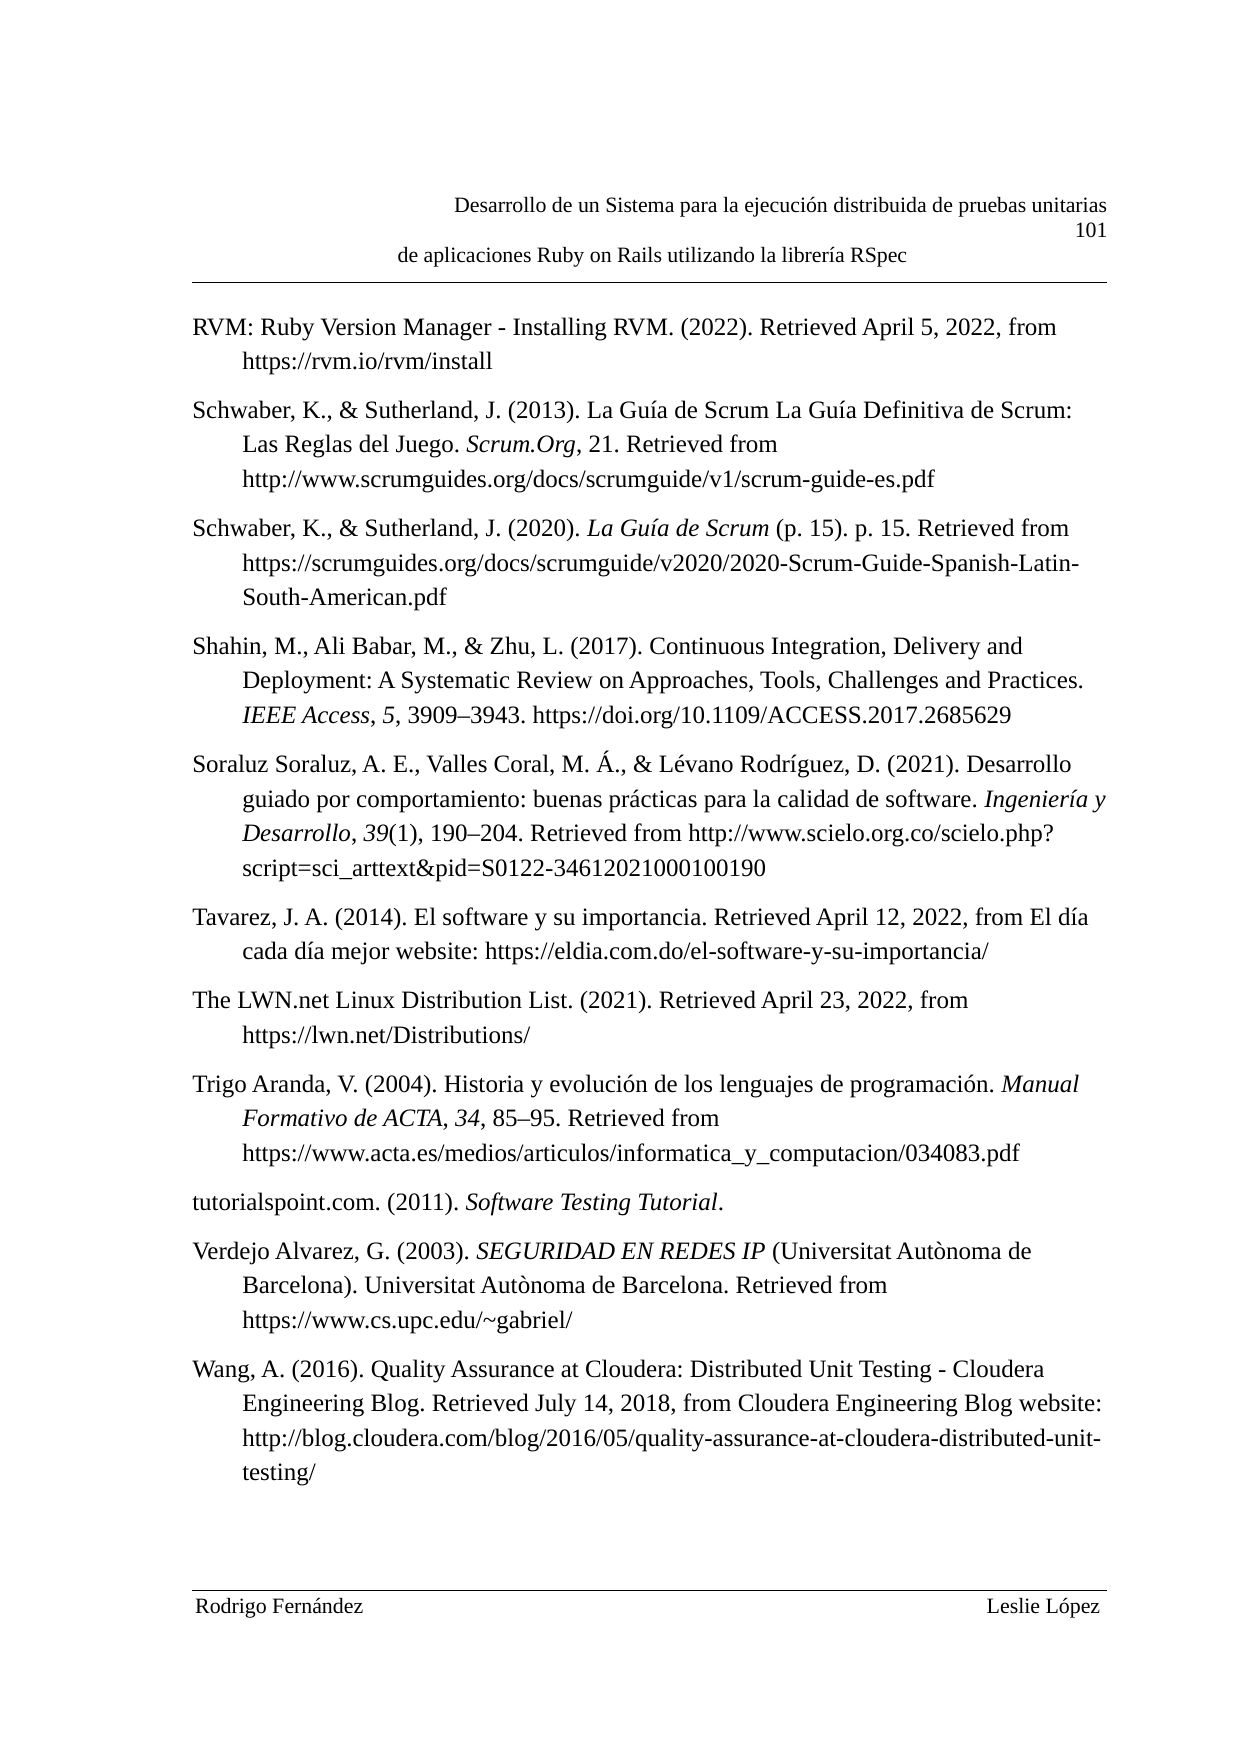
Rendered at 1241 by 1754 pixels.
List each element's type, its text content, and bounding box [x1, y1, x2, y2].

text Schwaber, K., & Sutherland, J. (2020). La Guía de Scrum (p. 15). p. 15. Retrieved from https://scrumguides.org/docs/scrumguide/v2020/2020-Scrum-Guide-Spanish-Latin-South-American.pdf [192, 513, 1107, 611]
text tutorialspoint.com. (2011). Software Testing Tutorial. [192, 1187, 1107, 1216]
text RVM: Ruby Version Manager - Installing RVM. (2022). Retrieved April 5, 2022, from https://rvm.io/rvm/install [192, 312, 1107, 375]
text Trigo Aranda, V. (2004). Historia y evolución de los lenguajes de programación. Manual Formativo de ACTA, 34, 85–95. Retrieved from https://www.acta.es/medios/articulos/informatica_y_computacion/034083.pdf [192, 1069, 1107, 1166]
text Verdejo Alvarez, G. (2003). SEGURIDAD EN REDES IP (Universitat Autònoma de Barcelona). Universitat Autònoma de Barcelona. Retrieved from https://www.cs.upc.edu/~gabriel/ [192, 1236, 1107, 1333]
text Schwaber, K., & Sutherland, J. (2013). La Guía de Scrum La Guía Definitiva de Scrum: Las Reglas del Juego. Scrum.Org, 21. Retrieved from http://www.scrumguides.org/docs/scrumguide/v1/scrum-guide-es.pdf [192, 395, 1107, 493]
text The LWN.net Linux Distribution List. (2021). Retrieved April 23, 2022, from https://lwn.net/Distributions/ [192, 985, 1107, 1048]
text Tavarez, J. A. (2014). El software y su importancia. Retrieved April 12, 2022, from El día cada día mejor website: https://eldia.com.do/el-software-y-su-importancia/ [192, 902, 1107, 965]
text Wang, A. (2016). Quality Assurance at Cloudera: Distributed Unit Testing - Cloudera Engineering Blog. Retrieved July 14, 2018, from Cloudera Engineering Blog website: http://blog.cloudera.com/blog/2016/05/quality-assurance-at-cloudera-distributed-unit-testing/ [192, 1354, 1107, 1486]
text Soraluz Soraluz, A. E., Valles Coral, M. Á., & Lévano Rodríguez, D. (2021). Desarrollo guiado por comportamiento: buenas prácticas para la calidad de software. Ingeniería y Desarrollo, 39(1), 190–204. Retrieved from http://www.scielo.org.co/scielo.php?script=sci_arttext&pid=S0122-34612021000100190 [192, 749, 1107, 881]
text Shahin, M., Ali Babar, M., & Zhu, L. (2017). Continuous Integration, Delivery and Deployment: A Systematic Review on Approaches, Tools, Challenges and Practices. IEEE Access, 5, 3909–3943. https://doi.org/10.1109/ACCESS.2017.2685629 [192, 631, 1107, 729]
